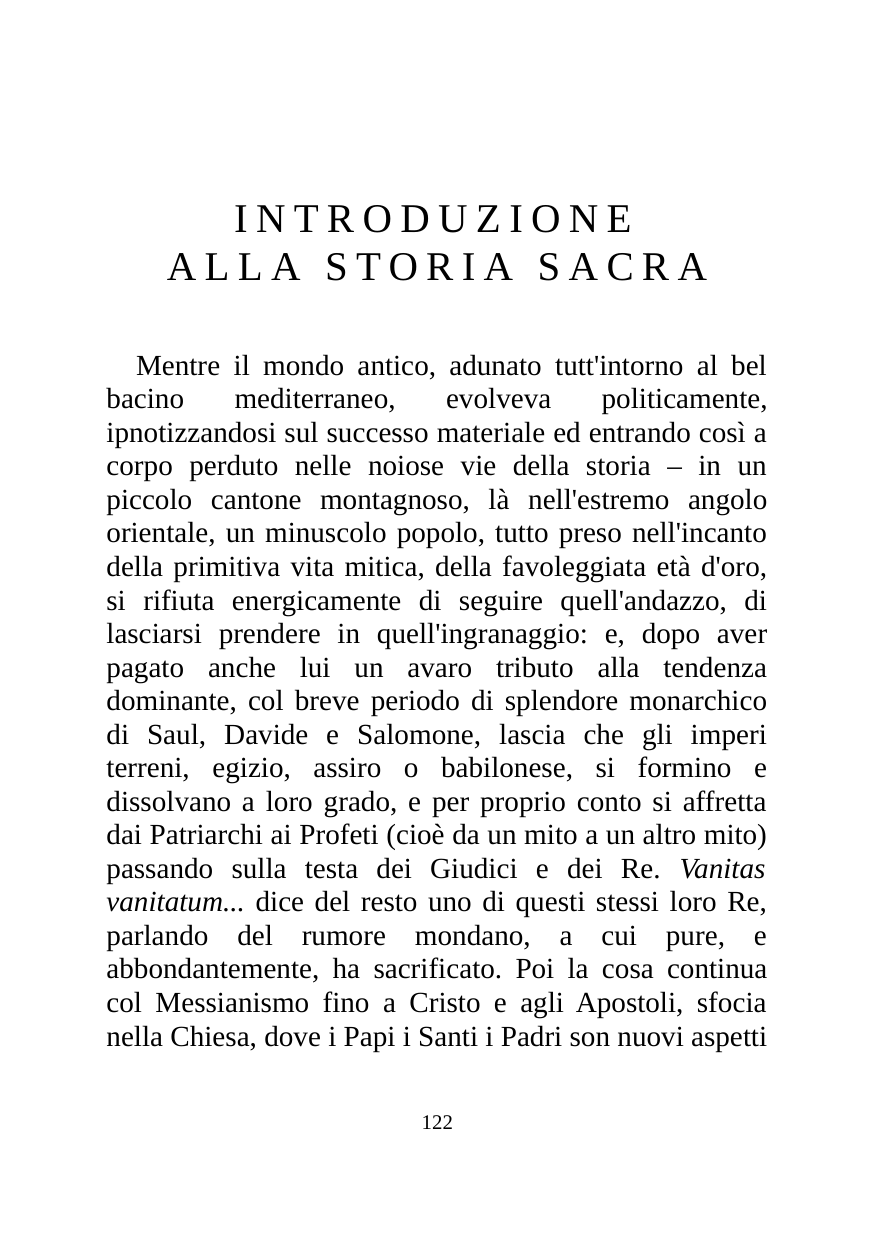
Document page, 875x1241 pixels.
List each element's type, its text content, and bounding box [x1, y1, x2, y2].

subtitle INTRODUZIONE ALLA STORIA SACRA [106, 195, 768, 289]
text Mentre il mondo antico, adunato tutt'intorno al bel bacino mediterraneo, evolveva politicamente, ipnotizzandosi sul successo materiale ed entrando così a corpo perduto nelle noiose vie della storia – in un piccolo cantone montagnoso, là nell'estremo angolo orientale, un minuscolo popolo, tutto preso nell'incanto della primitiva vita mitica, della favoleggiata età d'oro, si rifiuta energicamente di seguire quell'andazzo, di lasciarsi prendere in quell'ingranaggio: e, dopo aver pagato anche lui un avaro tributo alla tendenza dominante, col breve periodo di splendore monarchico di Saul, Davide e Salomone, lascia che gli imperi terreni, egizio, assiro o babilonese, si formino e dissolvano a loro grado, e per proprio conto si affretta dai Patriarchi ai Profeti (cioè da un mito a un altro mito) passando sulla testa dei Giudici e dei Re. Vanitas vanitatum... dice del resto uno di questi stessi loro Re, parlando del rumore mondano, a cui pure, e abbondantemente, ha sacrificato. Poi la cosa continua col Messianismo fino a Cristo e agli Apostoli, sfocia nella Chiesa, dove i Papi i Santi i Padri son nuovi aspetti [106, 348, 768, 1052]
